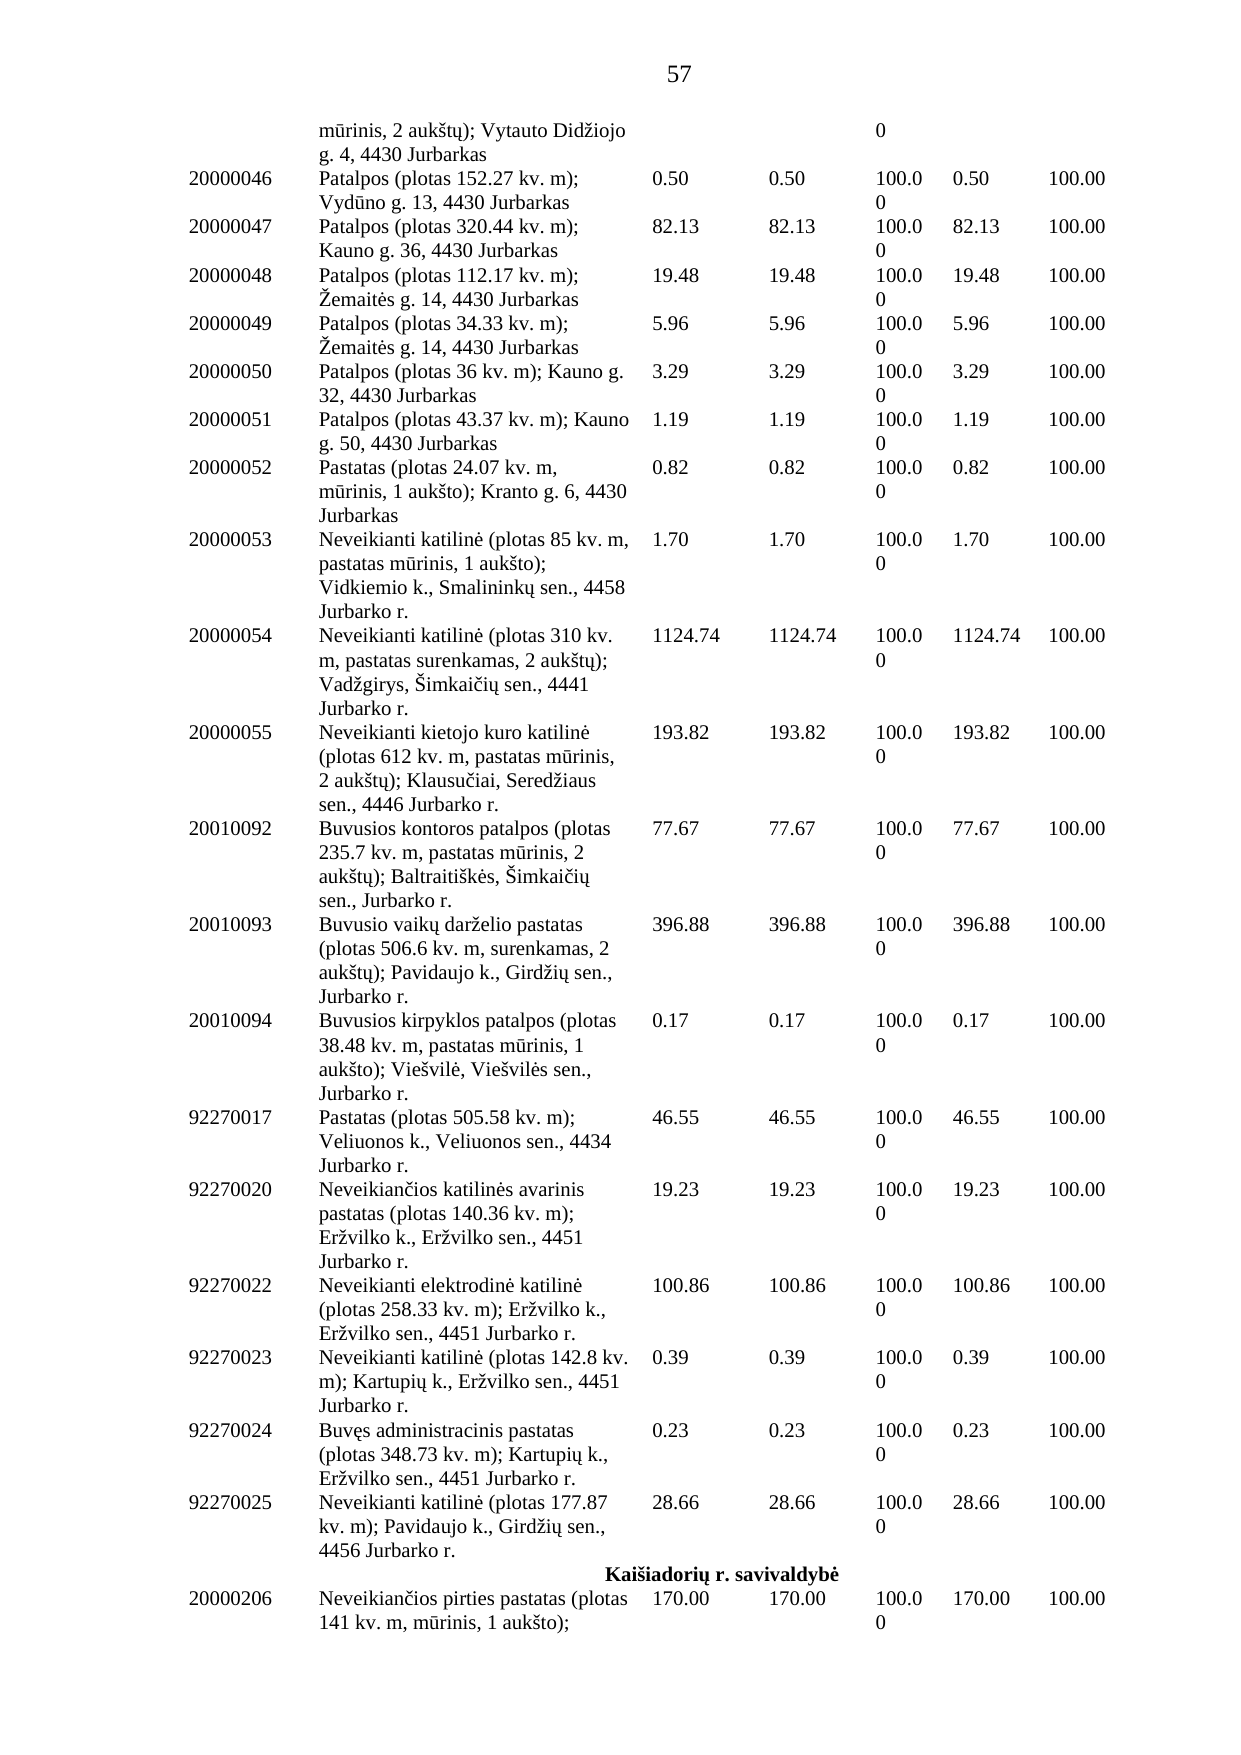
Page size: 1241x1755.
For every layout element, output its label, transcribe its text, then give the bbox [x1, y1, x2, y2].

table_cell [1201, 455, 1240, 527]
table_cell 3.29 [941, 359, 1037, 407]
table_cell 100.00 [864, 527, 941, 623]
table_cell 19.23 [757, 1177, 864, 1273]
table_cell Patalpos (plotas 152.27 kv. m); Vydūno g. 13, 4430 Jurbarkas [307, 166, 641, 214]
table_cell [1037, 118, 1201, 166]
table_cell 100.00 [1037, 624, 1201, 720]
table_cell 20000046 [177, 166, 307, 214]
table_cell 100.00 [864, 1273, 941, 1345]
table_cell Neveikianti elektrodinė katilinė (plotas 258.33 kv. m); Eržvilko k., Eržvilko sen., 4451 Jurbarko r. [307, 1273, 641, 1345]
table_cell 28.66 [757, 1490, 864, 1562]
table_cell Kaišiadorių r. savivaldybė [177, 1562, 1240, 1586]
table_cell 20010094 [177, 1009, 307, 1105]
table_cell 100.86 [641, 1273, 757, 1345]
table_cell [1201, 1177, 1240, 1273]
table_cell [1201, 359, 1240, 407]
table_cell 19.23 [641, 1177, 757, 1273]
table_cell [941, 118, 1037, 166]
table_cell 20010092 [177, 816, 307, 912]
table_cell 100.00 [864, 407, 941, 455]
table_cell 0.50 [941, 166, 1037, 214]
table_cell 100.00 [864, 263, 941, 311]
table_cell 20000051 [177, 407, 307, 455]
table_cell 1124.74 [941, 624, 1037, 720]
table_cell Neveikianti katilinė (plotas 310 kv. m, pastatas surenkamas, 2 aukštų); Vadžgirys, Šimkaičių sen., 4441 Jurbarko r. [307, 624, 641, 720]
table_cell 100.00 [864, 1177, 941, 1273]
table_cell [1201, 1490, 1240, 1562]
table_cell 20000047 [177, 214, 307, 262]
table_cell [1201, 816, 1240, 912]
table_cell [1201, 912, 1240, 1008]
table_cell [1201, 624, 1240, 720]
table_cell Patalpos (plotas 34.33 kv. m); Žemaitės g. 14, 4430 Jurbarkas [307, 311, 641, 359]
table_cell Neveikianti katilinė (plotas 177.87 kv. m); Pavidaujo k., Girdžių sen., 4456 Jurbarko r. [307, 1490, 641, 1562]
table_cell 396.88 [757, 912, 864, 1008]
table_cell 20000048 [177, 263, 307, 311]
table_cell Neveikianti katilinė (plotas 142.8 kv. m); Kartupių k., Eržvilko sen., 4451 Jurbarko r. [307, 1345, 641, 1417]
table_cell 170.00 [641, 1586, 757, 1634]
table_cell 100.00 [864, 1586, 941, 1634]
table_cell 100.00 [1037, 1418, 1201, 1490]
table_cell 100.00 [1037, 1345, 1201, 1417]
table_cell 1.19 [757, 407, 864, 455]
table_cell 28.66 [941, 1490, 1037, 1562]
table_cell [1201, 1105, 1240, 1177]
table_cell 100.86 [757, 1273, 864, 1345]
table_cell 100.00 [864, 455, 941, 527]
table_cell 100.00 [864, 214, 941, 262]
table_cell 92270017 [177, 1105, 307, 1177]
table_cell 5.96 [757, 311, 864, 359]
table_cell [1201, 720, 1240, 816]
table_cell Neveikianti kietojo kuro katilinė (plotas 612 kv. m, pastatas mūrinis, 2 aukštų); Klausučiai, Seredžiaus sen., 4446 Jurbarko r. [307, 720, 641, 816]
table_cell 100.00 [1037, 311, 1201, 359]
table_cell 0.82 [757, 455, 864, 527]
table_cell 82.13 [757, 214, 864, 262]
table_cell 170.00 [757, 1586, 864, 1634]
table_cell Pastatas (plotas 24.07 kv. m, mūrinis, 1 aukšto); Kranto g. 6, 4430 Jurbarkas [307, 455, 641, 527]
table_cell 0.82 [941, 455, 1037, 527]
table_cell 5.96 [641, 311, 757, 359]
table_cell Neveikiančios katilinės avarinis pastatas (plotas 140.36 kv. m); Eržvilko k., Eržvilko sen., 4451 Jurbarko r. [307, 1177, 641, 1273]
table_cell 170.00 [941, 1586, 1037, 1634]
table_cell 5.96 [941, 311, 1037, 359]
table_cell 100.86 [941, 1273, 1037, 1345]
table_cell [641, 118, 757, 166]
table_cell [1201, 166, 1240, 214]
table_cell Buvusios kirpyklos patalpos (plotas 38.48 kv. m, pastatas mūrinis, 1 aukšto); Viešvilė, Viešvilės sen., Jurbarko r. [307, 1009, 641, 1105]
table_cell 20000050 [177, 359, 307, 407]
table_cell 1.70 [757, 527, 864, 623]
table_cell 193.82 [641, 720, 757, 816]
table_cell 20010093 [177, 912, 307, 1008]
table_cell 100.00 [1037, 816, 1201, 912]
table_cell [1201, 527, 1240, 623]
table_cell 0.17 [941, 1009, 1037, 1105]
table_cell 77.67 [641, 816, 757, 912]
table_cell [1201, 214, 1240, 262]
table_cell 100.00 [1037, 455, 1201, 527]
table_cell [757, 118, 864, 166]
table_cell 1.70 [641, 527, 757, 623]
table_cell 0 [864, 118, 941, 166]
table_cell 92270020 [177, 1177, 307, 1273]
table_cell 100.00 [1037, 527, 1201, 623]
table_cell 92270022 [177, 1273, 307, 1345]
table_cell 1.19 [941, 407, 1037, 455]
table_cell Patalpos (plotas 36 kv. m); Kauno g. 32, 4430 Jurbarkas [307, 359, 641, 407]
table_cell Neveikianti katilinė (plotas 85 kv. m, pastatas mūrinis, 1 aukšto); Vidkiemio k., Smalininkų sen., 4458 Jurbarko r. [307, 527, 641, 623]
table_cell 100.00 [864, 359, 941, 407]
table_cell 20000053 [177, 527, 307, 623]
table_cell 100.00 [1037, 214, 1201, 262]
table_cell 92270023 [177, 1345, 307, 1417]
table_cell 1124.74 [757, 624, 864, 720]
table_cell 100.00 [1037, 166, 1201, 214]
table_cell 20000055 [177, 720, 307, 816]
table_cell Buvęs administracinis pastatas (plotas 348.73 kv. m); Kartupių k., Eržvilko sen., 4451 Jurbarko r. [307, 1418, 641, 1490]
table_cell 46.55 [641, 1105, 757, 1177]
table_cell 0.17 [757, 1009, 864, 1105]
table_cell 82.13 [941, 214, 1037, 262]
table_cell 0.23 [941, 1418, 1037, 1490]
table_cell 1.19 [641, 407, 757, 455]
table_cell 100.00 [864, 311, 941, 359]
table_cell 0.39 [757, 1345, 864, 1417]
table_cell 100.00 [864, 1345, 941, 1417]
table_cell 100.00 [864, 1418, 941, 1490]
table_cell [1201, 1273, 1240, 1345]
table_cell 100.00 [864, 912, 941, 1008]
table_cell 1124.74 [641, 624, 757, 720]
table_cell 82.13 [641, 214, 757, 262]
table_cell Buvusios kontoros patalpos (plotas 235.7 kv. m, pastatas mūrinis, 2 aukštų); Baltraitiškės, Šimkaičių sen., Jurbarko r. [307, 816, 641, 912]
table_cell 19.48 [641, 263, 757, 311]
table_cell 100.00 [1037, 359, 1201, 407]
table_cell 100.00 [864, 1490, 941, 1562]
table_cell 92270024 [177, 1418, 307, 1490]
table_cell 0.17 [641, 1009, 757, 1105]
table_cell Buvusio vaikų darželio pastatas (plotas 506.6 kv. m, surenkamas, 2 aukštų); Pavidaujo k., Girdžių sen., Jurbarko r. [307, 912, 641, 1008]
table_cell 20000052 [177, 455, 307, 527]
table_cell 0.23 [641, 1418, 757, 1490]
table_cell 100.00 [864, 166, 941, 214]
table_cell mūrinis, 2 aukštų); Vytauto Didžiojo g. 4, 4430 Jurbarkas [307, 118, 641, 166]
table_cell 0.23 [757, 1418, 864, 1490]
table_cell 20000206 [177, 1586, 307, 1634]
table_cell 100.00 [864, 1105, 941, 1177]
table_cell 100.00 [1037, 1586, 1201, 1634]
table_cell 77.67 [941, 816, 1037, 912]
table_cell 193.82 [941, 720, 1037, 816]
table_cell 0.39 [641, 1345, 757, 1417]
table_cell 100.00 [864, 1009, 941, 1105]
table_cell 19.48 [941, 263, 1037, 311]
table_cell 100.00 [864, 720, 941, 816]
table_cell 100.00 [1037, 720, 1201, 816]
table_cell 0.50 [641, 166, 757, 214]
table_cell 20000049 [177, 311, 307, 359]
table_cell 28.66 [641, 1490, 757, 1562]
table_cell [1201, 118, 1240, 166]
table_cell [1201, 311, 1240, 359]
table_cell 46.55 [757, 1105, 864, 1177]
table_cell 193.82 [757, 720, 864, 816]
table_cell 3.29 [641, 359, 757, 407]
table_cell [1201, 407, 1240, 455]
table_cell 20000054 [177, 624, 307, 720]
table_cell 100.00 [1037, 1009, 1201, 1105]
table_cell 3.29 [757, 359, 864, 407]
table_cell [1201, 1586, 1240, 1634]
table_cell Patalpos (plotas 320.44 kv. m); Kauno g. 36, 4430 Jurbarkas [307, 214, 641, 262]
table_cell 92270025 [177, 1490, 307, 1562]
table_cell 100.00 [1037, 1177, 1201, 1273]
table_cell Patalpos (plotas 112.17 kv. m); Žemaitės g. 14, 4430 Jurbarkas [307, 263, 641, 311]
table_cell Pastatas (plotas 505.58 kv. m); Veliuonos k., Veliuonos sen., 4434 Jurbarko r. [307, 1105, 641, 1177]
table_cell 100.00 [1037, 1273, 1201, 1345]
table_cell 0.39 [941, 1345, 1037, 1417]
table_cell 100.00 [1037, 263, 1201, 311]
table_cell 19.23 [941, 1177, 1037, 1273]
table_cell 100.00 [1037, 1105, 1201, 1177]
table_cell [1201, 1009, 1240, 1105]
table_cell 0.82 [641, 455, 757, 527]
table_cell [1201, 1418, 1240, 1490]
table_cell 100.00 [1037, 1490, 1201, 1562]
table_cell 19.48 [757, 263, 864, 311]
table_cell 77.67 [757, 816, 864, 912]
table_cell [1201, 1345, 1240, 1417]
table_cell 396.88 [641, 912, 757, 1008]
table_cell 100.00 [864, 624, 941, 720]
table_cell 100.00 [1037, 912, 1201, 1008]
table_cell 1.70 [941, 527, 1037, 623]
table_cell 0.50 [757, 166, 864, 214]
table_cell [1201, 263, 1240, 311]
table_cell Patalpos (plotas 43.37 kv. m); Kauno g. 50, 4430 Jurbarkas [307, 407, 641, 455]
table_cell [177, 118, 307, 166]
table_cell 100.00 [1037, 407, 1201, 455]
table_cell 100.00 [864, 816, 941, 912]
table_cell 396.88 [941, 912, 1037, 1008]
table_cell 46.55 [941, 1105, 1037, 1177]
table_cell Neveikiančios pirties pastatas (plotas 141 kv. m, mūrinis, 1 aukšto); [307, 1586, 641, 1634]
